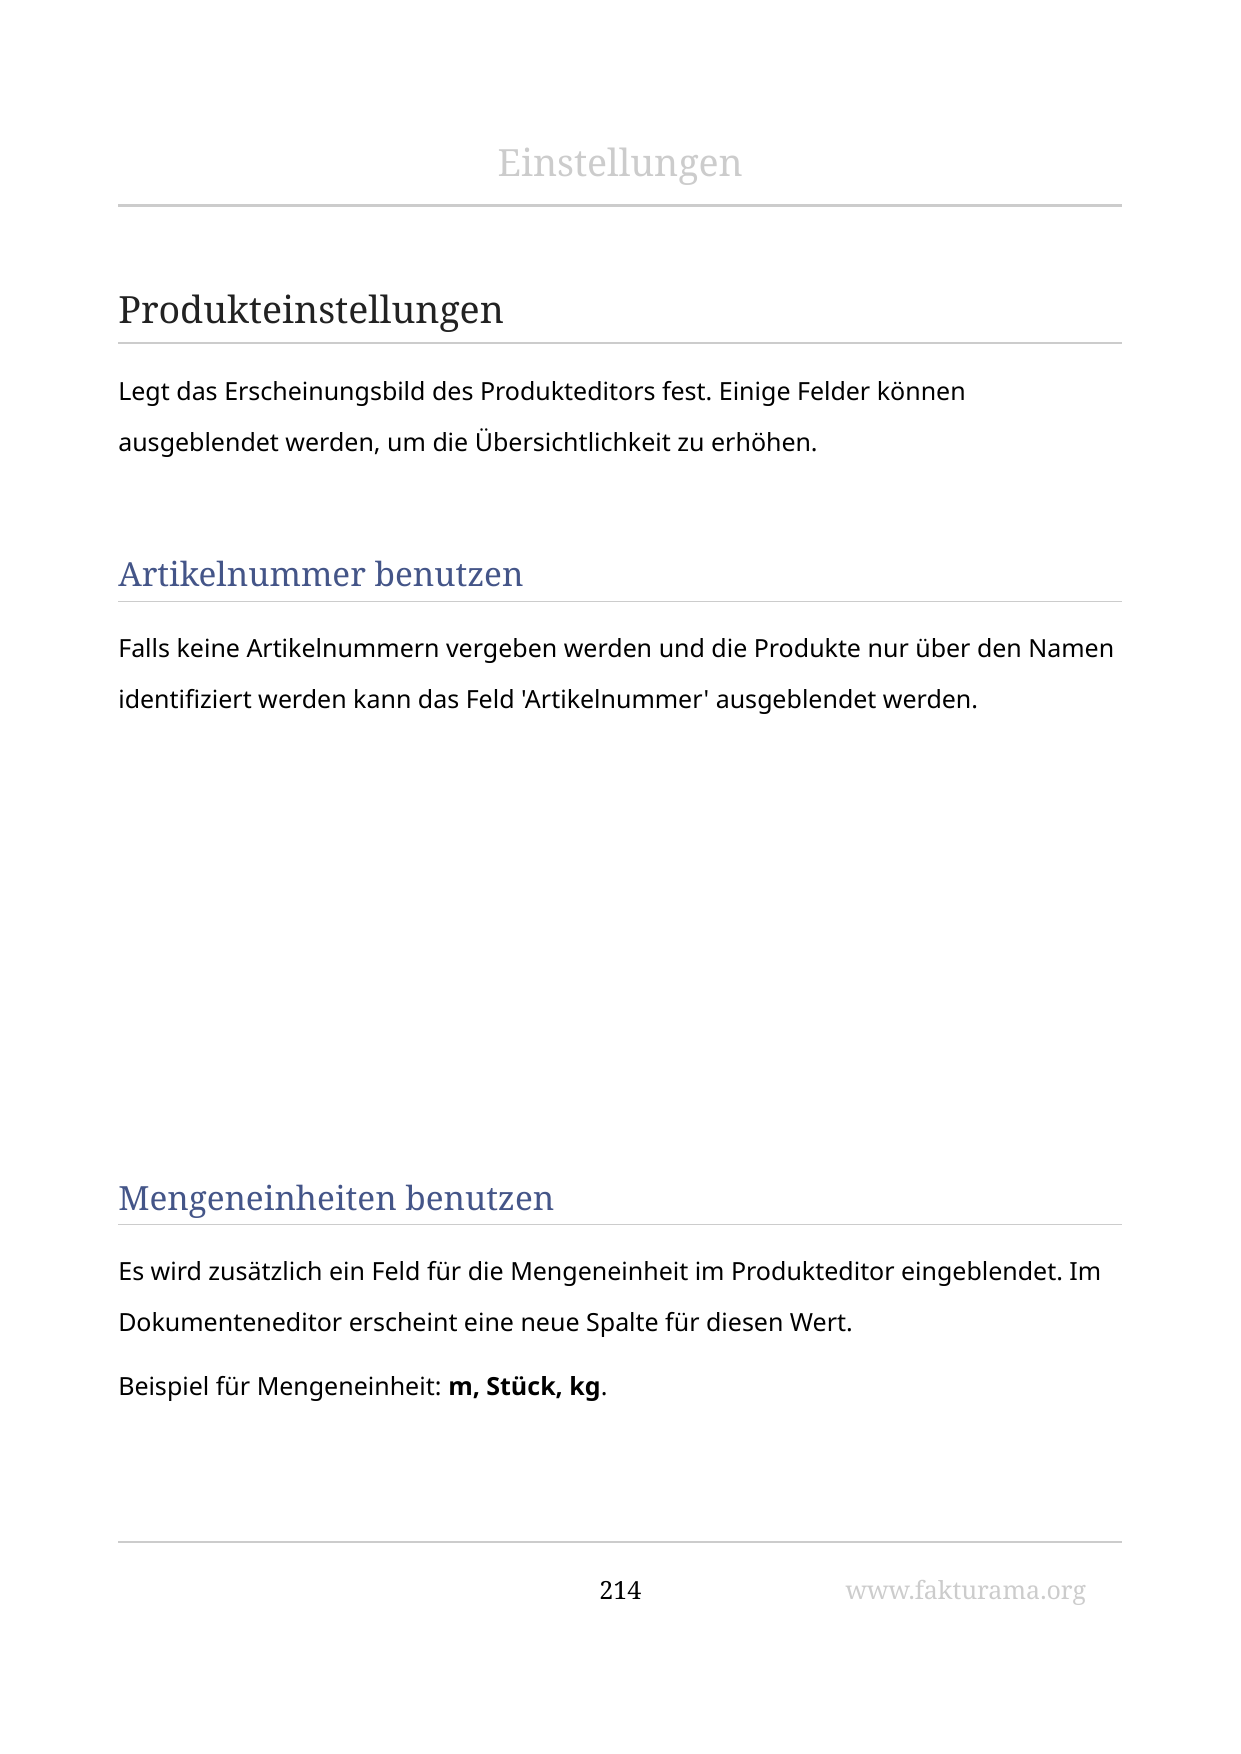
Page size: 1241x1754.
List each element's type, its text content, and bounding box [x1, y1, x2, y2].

text Falls keine Artikelnummern vergeben werden und die Produkte nur über den Namen identifiziert werden kann das Feld 'Artikelnummer' ausgeblendet werden. [118, 630, 1122, 715]
subtitle Artikelnummer benutzen [118, 551, 1122, 601]
text Legt das Erscheinungsbild des Produkteditors fest. Einige Felder können ausgeblendet werden, um die Übersichtlichkeit zu erhöhen. [118, 373, 1122, 458]
text Beispiel für Mengeneinheit: m, Stück, kg. [118, 1368, 1122, 1403]
subtitle Produkteinstellungen [118, 283, 1122, 342]
subtitle Mengeneinheiten benutzen [118, 1174, 1122, 1224]
text Es wird zusätzlich ein Feld für die Mengeneinheit im Produkteditor eingeblendet. Im Dokumenteneditor erscheint eine neue Spalte für diesen Wert. [118, 1254, 1122, 1339]
